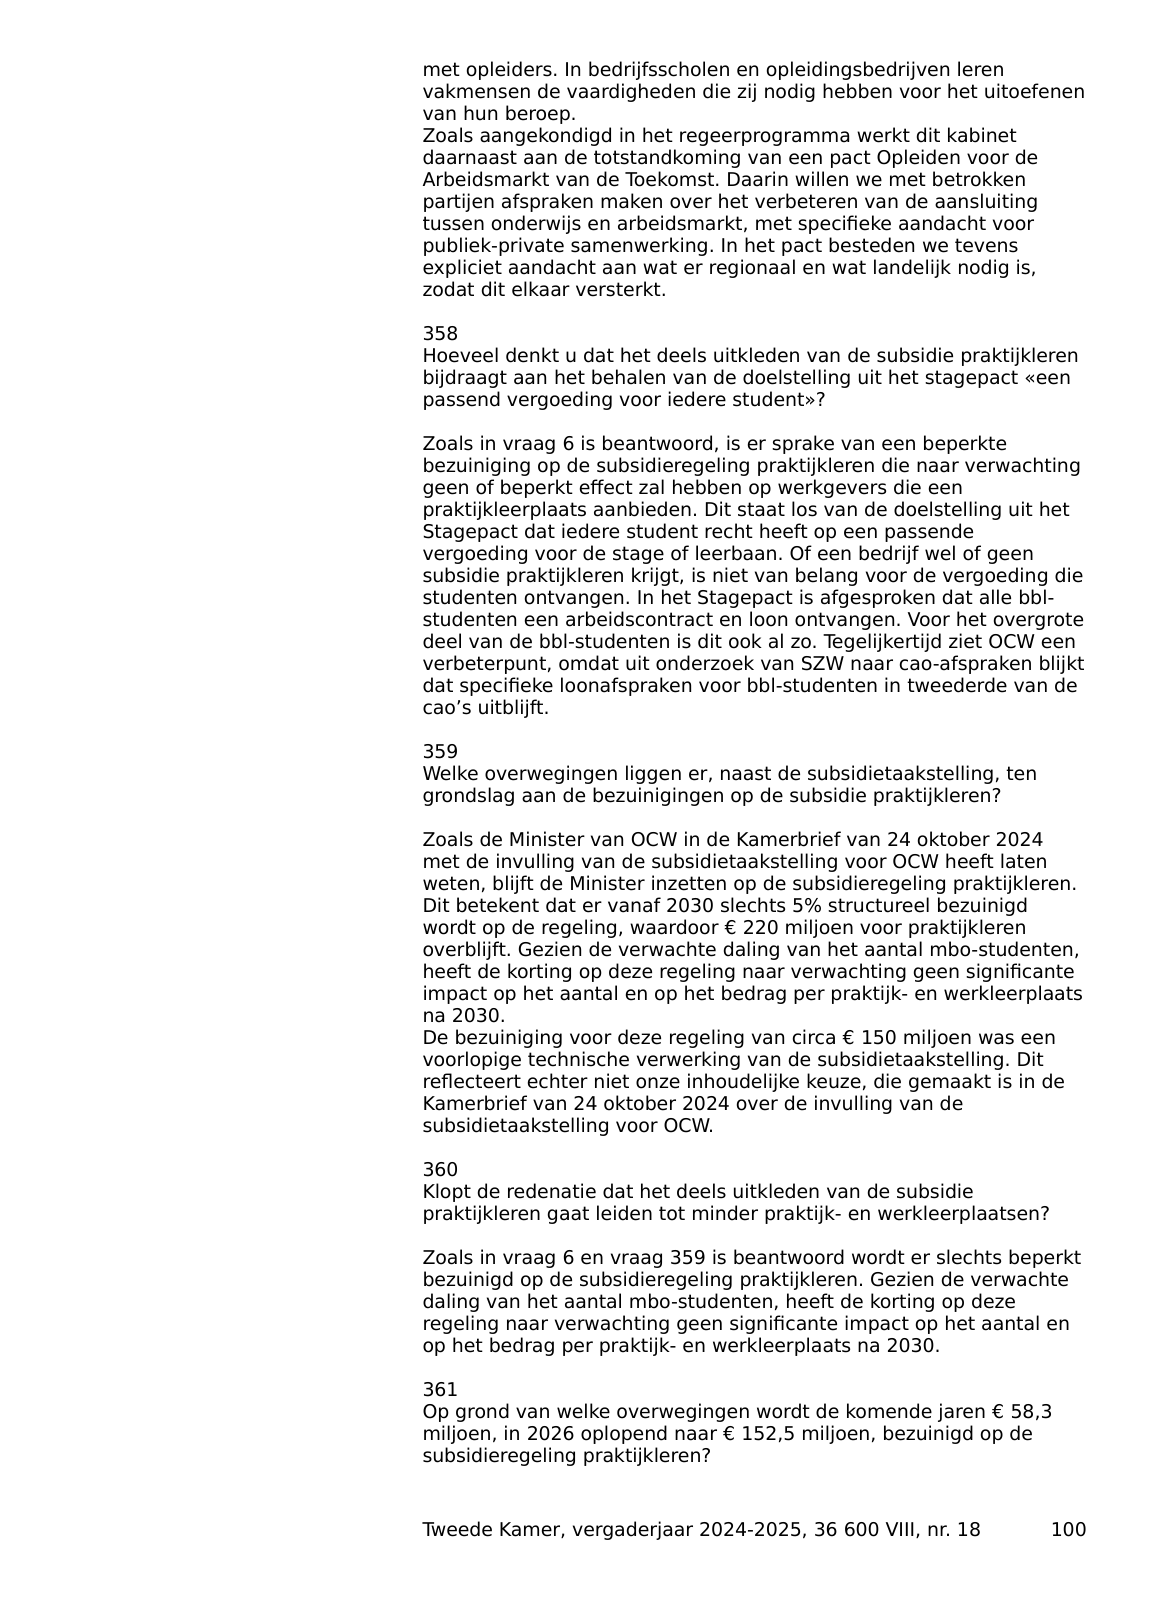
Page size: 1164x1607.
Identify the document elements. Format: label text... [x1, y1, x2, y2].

text 360 [422, 1159, 1087, 1181]
text Klopt de redenatie dat het deels uitkleden van de subsidie praktijkleren gaat leiden tot minder praktijk- en werkleerplaatsen? [422, 1181, 1087, 1225]
text met opleiders. In bedrijfsscholen en opleidingsbedrijven leren vakmensen de vaardigheden die zij nodig hebben voor het uitoefenen van hun beroep. [422, 59, 1087, 125]
text De bezuiniging voor deze regeling van circa € 150 miljoen was een voorlopige technische verwerking van de subsidietaakstelling. Dit reflecteert echter niet onze inhoudelijke keuze, die gemaakt is in de Kamerbrief van 24 oktober 2024 over de invulling van de subsidietaakstelling voor OCW. [422, 1027, 1087, 1137]
text 361 [422, 1379, 1087, 1401]
text Zoals de Minister van OCW in de Kamerbrief van 24 oktober 2024 met de invulling van de subsidietaakstelling voor OCW heeft laten weten, blijft de Minister inzetten op de subsidieregeling praktijkleren. Dit betekent dat er vanaf 2030 slechts 5% structureel bezuinigd wordt op de regeling, waardoor € 220 miljoen voor praktijkleren overblijft. Gezien de verwachte daling van het aantal mbo-studenten, heeft de korting op deze regeling naar verwachting geen significante impact op het aantal en op het bedrag per praktijk- en werkleerplaats na 2030. [422, 829, 1087, 1027]
text Op grond van welke overwegingen wordt de komende jaren € 58,3 miljoen, in 2026 oplopend naar € 152,5 miljoen, bezuinigd op de subsidieregeling praktijkleren? [422, 1401, 1087, 1467]
text Hoeveel denkt u dat het deels uitkleden van de subsidie praktijkleren bijdraagt aan het behalen van de doelstelling uit het stagepact «een passend vergoeding voor iedere student»? [422, 345, 1087, 411]
text 359 [422, 741, 1087, 763]
text Zoals in vraag 6 is beantwoord, is er sprake van een beperkte bezuiniging op de subsidieregeling praktijkleren die naar verwachting geen of beperkt effect zal hebben op werkgevers die een praktijkleerplaats aanbieden. Dit staat los van de doelstelling uit het Stagepact dat iedere student recht heeft op een passende vergoeding voor de stage of leerbaan. Of een bedrijf wel of geen subsidie praktijkleren krijgt, is niet van belang voor de vergoeding die studenten ontvangen. In het Stagepact is afgesproken dat alle bbl-studenten een arbeidscontract en loon ontvangen. Voor het overgrote deel van de bbl-studenten is dit ook al zo. Tegelijkertijd ziet OCW een verbeterpunt, omdat uit onderzoek van SZW naar cao-afspraken blijkt dat specifieke loonafspraken voor bbl-studenten in tweederde van de cao’s uitblijft. [422, 433, 1087, 719]
text Welke overwegingen liggen er, naast de subsidietaakstelling, ten grondslag aan de bezuinigingen op de subsidie praktijkleren? [422, 763, 1087, 807]
text Zoals aangekondigd in het regeerprogramma werkt dit kabinet daarnaast aan de totstandkoming van een pact Opleiden voor de Arbeidsmarkt van de Toekomst. Daarin willen we met betrokken partijen afspraken maken over het verbeteren van de aansluiting tussen onderwijs en arbeidsmarkt, met specifieke aandacht voor publiek-private samenwerking. In het pact besteden we tevens expliciet aandacht aan wat er regionaal en wat landelijk nodig is, zodat dit elkaar versterkt. [422, 125, 1087, 301]
text 358 [422, 323, 1087, 345]
text Zoals in vraag 6 en vraag 359 is beantwoord wordt er slechts beperkt bezuinigd op de subsidieregeling praktijkleren. Gezien de verwachte daling van het aantal mbo-studenten, heeft de korting op deze regeling naar verwachting geen significante impact op het aantal en op het bedrag per praktijk- en werkleerplaats na 2030. [422, 1247, 1087, 1357]
